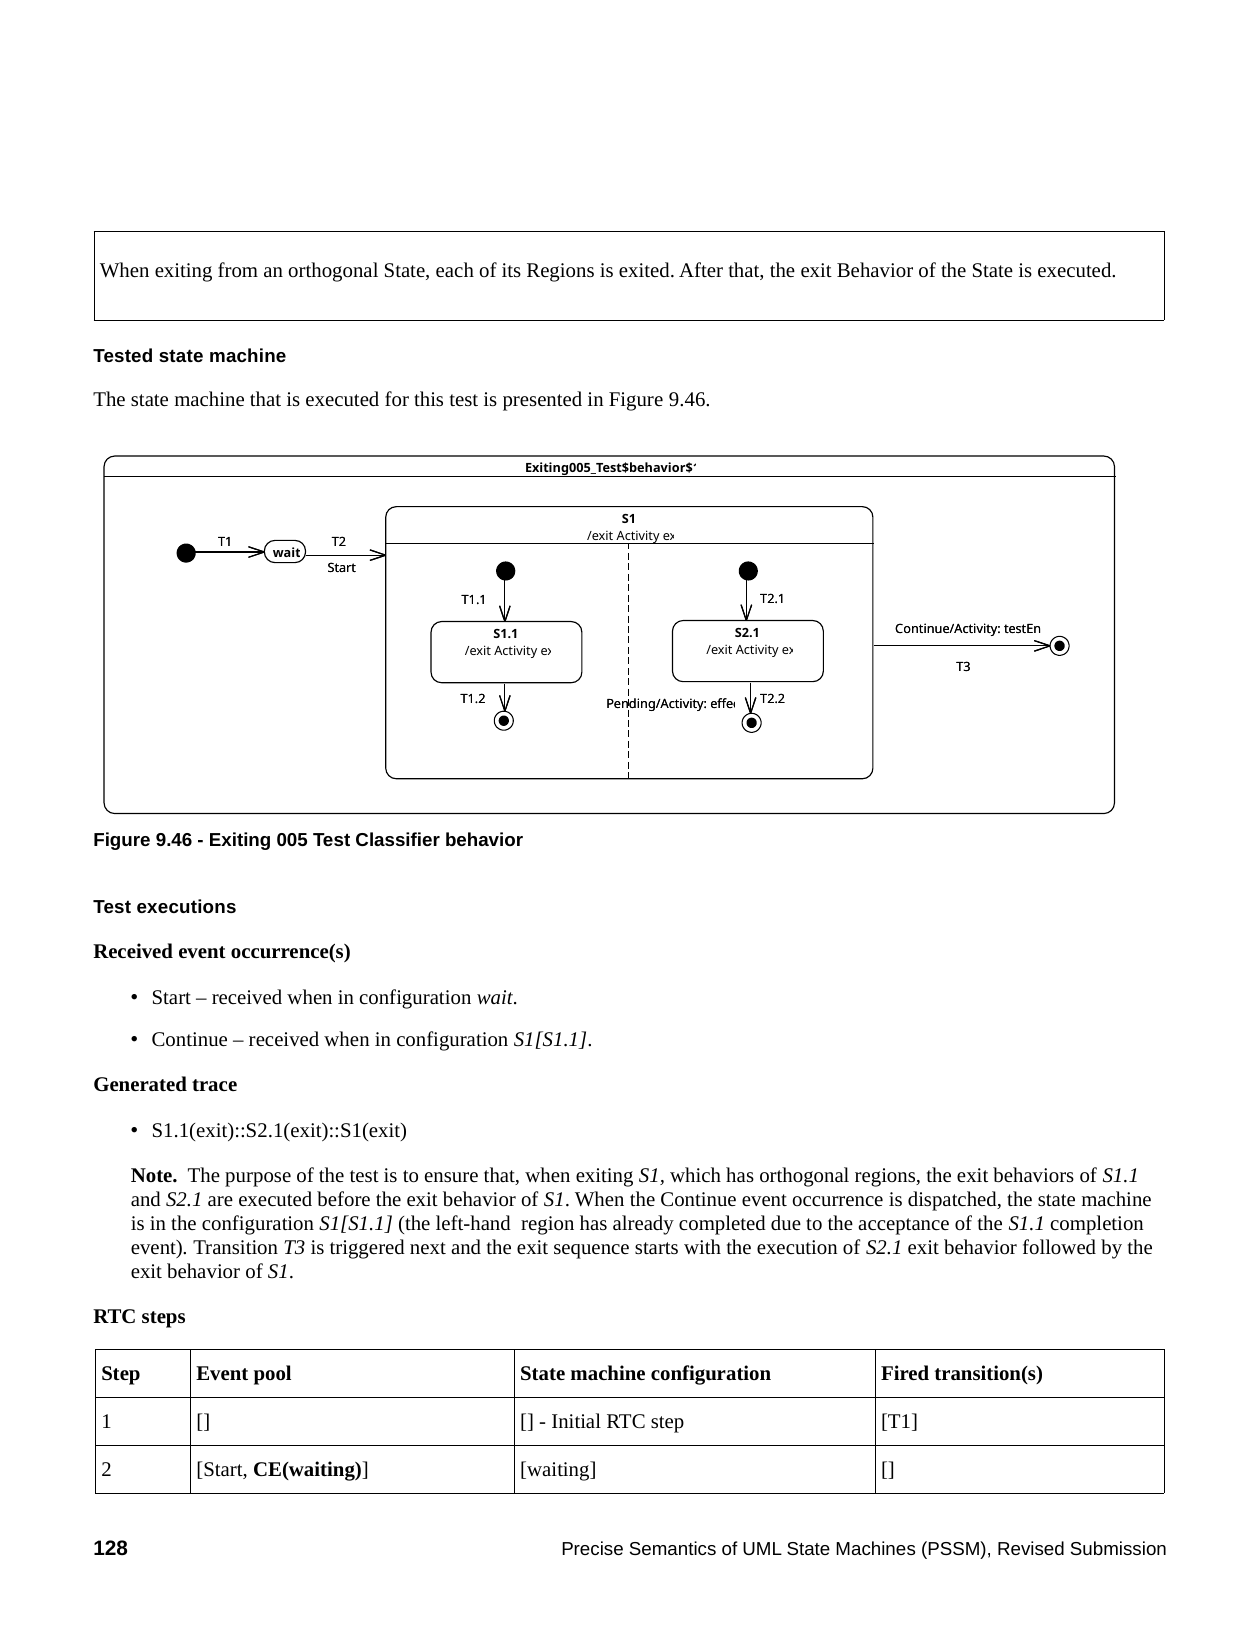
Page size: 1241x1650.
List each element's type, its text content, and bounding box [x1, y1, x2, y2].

table_header Event pool [191, 1350, 514, 1397]
table_cell [waiting] [515, 1446, 875, 1492]
table_cell [] [191, 1398, 514, 1445]
table_cell [Start, CE(waiting)] [191, 1446, 514, 1492]
subtitle Tested state machine [93, 345, 1164, 366]
list Start – received when in configuration wait. [131, 984, 1164, 1009]
table_cell When exiting from an orthogonal State, each of its Regions is exited. After that, the exit Behavior of the State is executed. [95, 232, 1164, 320]
text Generated trace [93, 1072, 1164, 1096]
text Figure 9.46 - Exiting 005 Test Classifier behavior [93, 445, 1127, 850]
list The state machine that is executed for this test is presented in Figure 9.46. [93, 387, 1164, 411]
text RTC steps [93, 1304, 1164, 1328]
text Received event occurrence(s) [93, 939, 1164, 963]
text Note. The purpose of the test is to ensure that, when exiting S1, which has orthogonal regions, the exit behaviors of S1.1 and S2.1 are executed before the exit behavior of S1. When the Continue event occurrence is dispatched, the state machine is in the configuration S1[S1.1] (the left-hand region has already completed due to the acceptance of the S1.1 completion event). Transition T3 is triggered next and the exit sequence starts with the execution of S2.1 exit behavior followed by the exit behavior of S1. [131, 1163, 1164, 1283]
list S1.1(exit)::S2.1(exit)::S1(exit) [131, 1117, 1164, 1142]
table_cell [] - Initial RTC step [515, 1398, 875, 1445]
subtitle Test executions [93, 896, 1164, 918]
table_header Fired transition(s) [876, 1350, 1164, 1397]
table_cell [] [876, 1446, 1164, 1492]
list Continue – received when in configuration S1[S1.1]. [131, 1026, 1164, 1051]
table_cell [T1] [876, 1398, 1164, 1445]
table_cell 2 [96, 1446, 190, 1492]
table_header State machine configuration [515, 1350, 875, 1397]
table_cell 1 [96, 1398, 190, 1445]
table_header Step [96, 1350, 190, 1397]
